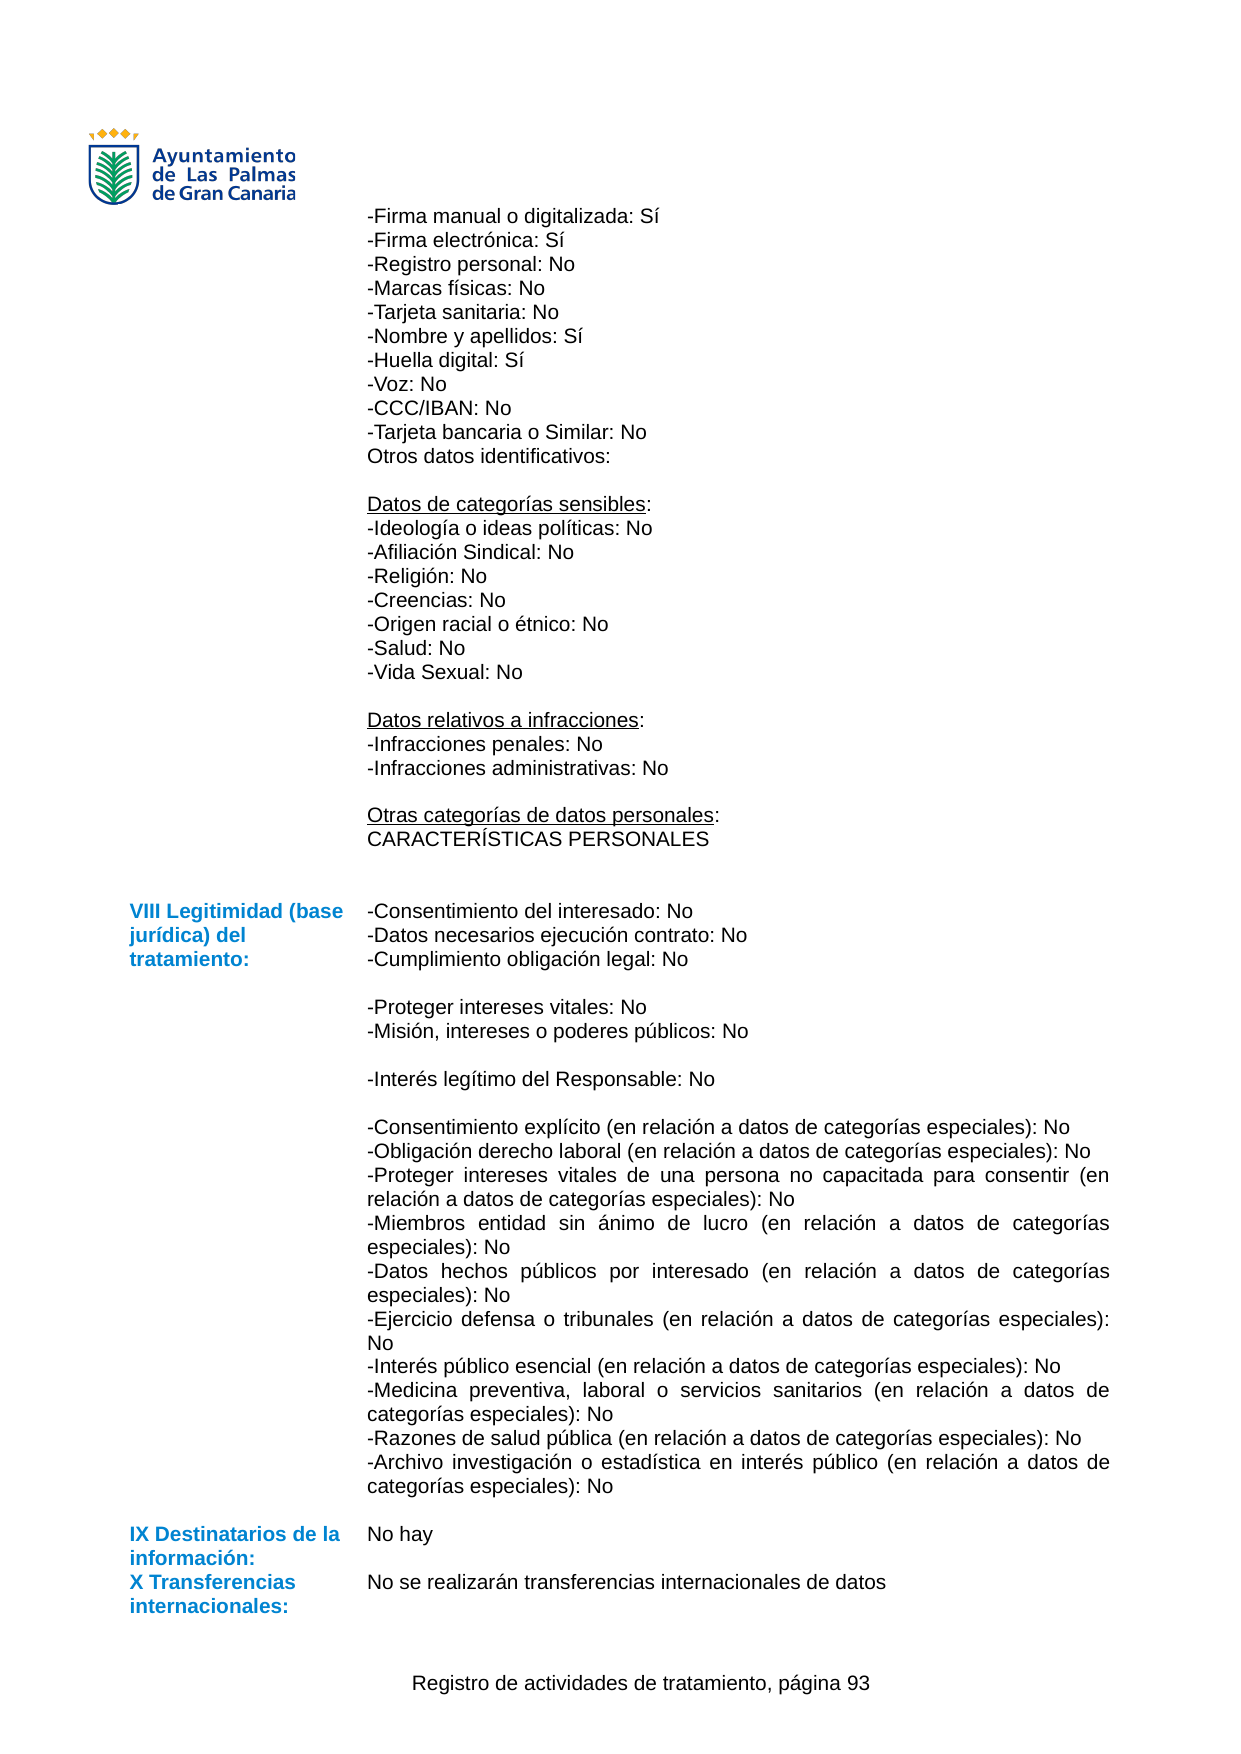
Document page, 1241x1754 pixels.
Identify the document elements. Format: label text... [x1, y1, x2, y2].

table_cell VIII Legitimidad (base jurídica) del tratamiento: [118, 899, 356, 1522]
table_cell No hay [356, 1522, 1122, 1570]
table_cell -Consentimiento del interesado: No -Datos necesarios ejecución contrato: No -Cumplimiento obligación legal: No -Proteger intereses vitales: No -Misión, intereses o poderes públicos: No -Interés legítimo del Responsable: No -Consentimiento explícito (en relación a datos de categorías especiales): No -Obligación derecho laboral (en relación a datos de categorías especiales): No -Proteger intereses vitales de una persona no capacitada para consentir (en relación a datos de categorías especiales): No -Miembros entidad sin ánimo de lucro (en relación a datos de categorías especiales): No -Datos hechos públicos por interesado (en relación a datos de categorías especiales): No -Ejercicio defensa o tribunales (en relación a datos de categorías especiales): No -Interés público esencial (en relación a datos de categorías especiales): No -Medicina preventiva, laboral o servicios sanitarios (en relación a datos de categorías especiales): No -Razones de salud pública (en relación a datos de categorías especiales): No -Archivo investigación o estadística en interés público (en relación a datos de categorías especiales): No [356, 899, 1122, 1522]
table_cell IX Destinatarios de la información: [118, 1522, 356, 1570]
table_cell [118, 204, 356, 899]
table_cell X Transferencias internacionales: [118, 1570, 356, 1618]
picture [88, 128, 296, 205]
table_cell No se realizarán transferencias internacionales de datos [356, 1570, 1122, 1618]
table_cell -Firma manual o digitalizada: Sí -Firma electrónica: Sí -Registro personal: No -Marcas físicas: No -Tarjeta sanitaria: No -Nombre y apellidos: Sí -Huella digital: Sí -Voz: No -CCC/IBAN: No -Tarjeta bancaria o Similar: No Otros datos identificativos: Datos de categorías sensibles: -Ideología o ideas políticas: No -Afiliación Sindical: No -Religión: No -Creencias: No -Origen racial o étnico: No -Salud: No -Vida Sexual: No Datos relativos a infracciones: -Infracciones penales: No -Infracciones administrativas: No Otras categorías de datos personales: CARACTERÍSTICAS PERSONALES [356, 204, 1122, 899]
